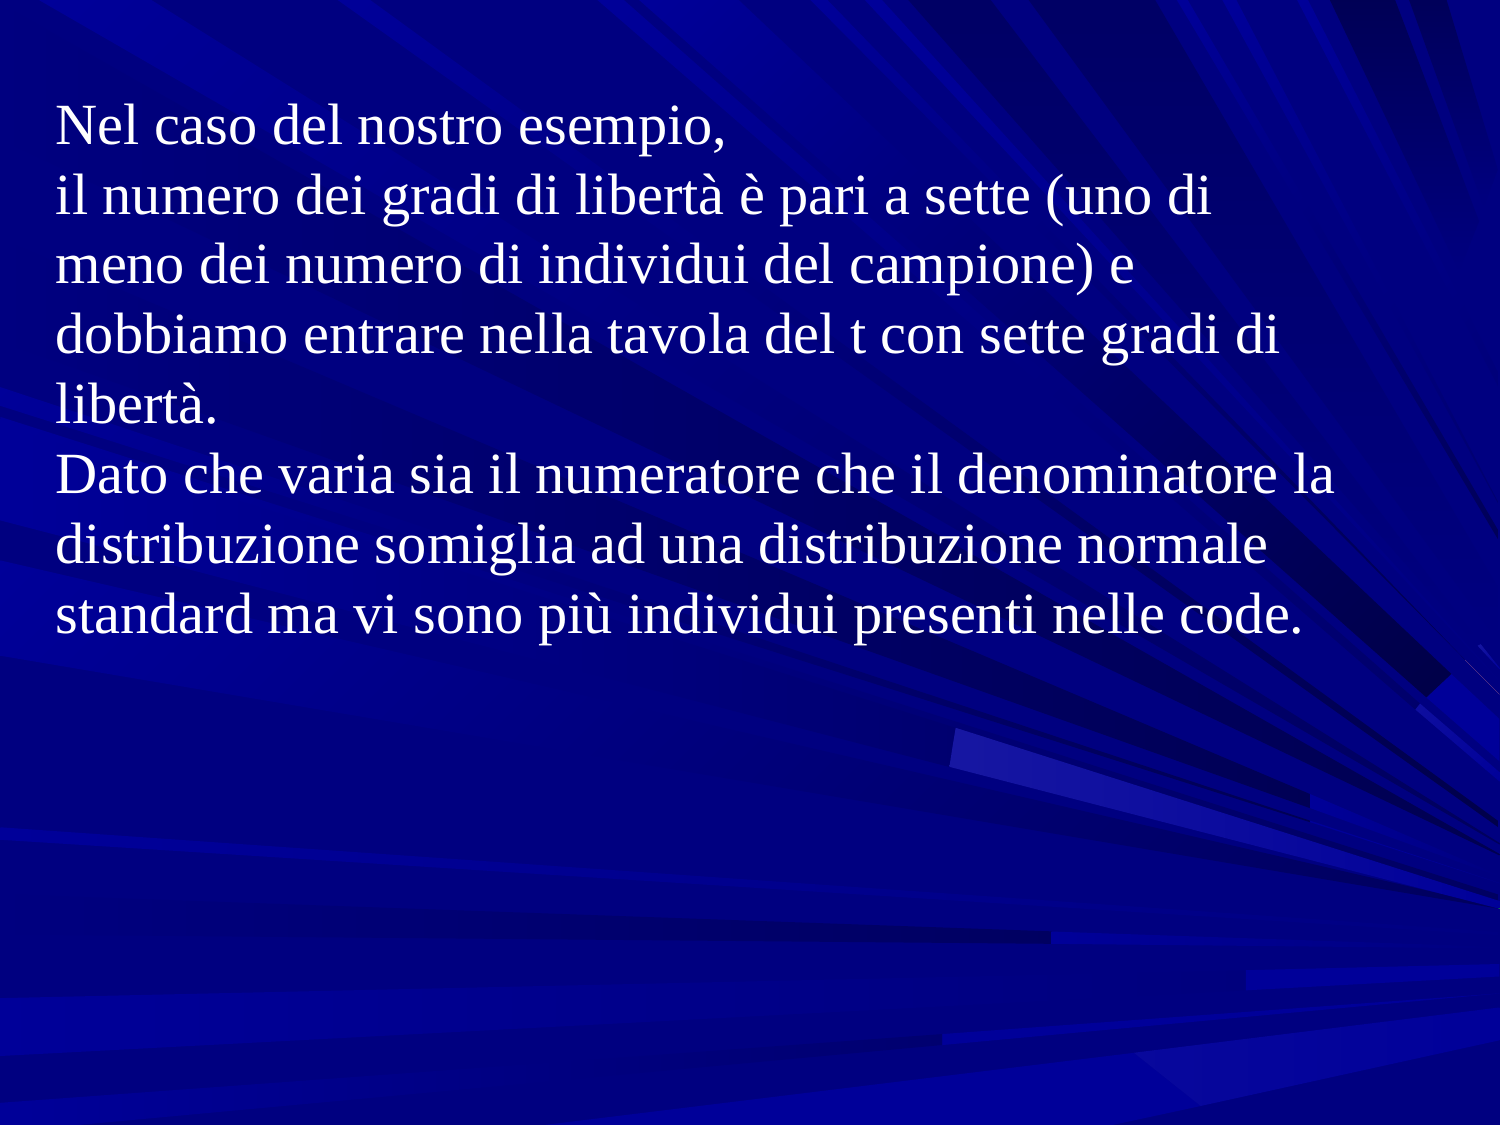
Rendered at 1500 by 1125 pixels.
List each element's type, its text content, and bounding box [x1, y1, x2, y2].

text_box Nel caso del nostro esempio, il numero dei gradi di libertà è pari a sette (uno di meno dei numero di individui del campione) e dobbiamo entrare nella tavola del t con sette gradi di libertà. Dato che varia sia il numeratore che il denominatore la distribuzione somiglia ad una distribuzione normale standard ma vi sono più individui presenti nelle code. [41, 78, 1365, 654]
